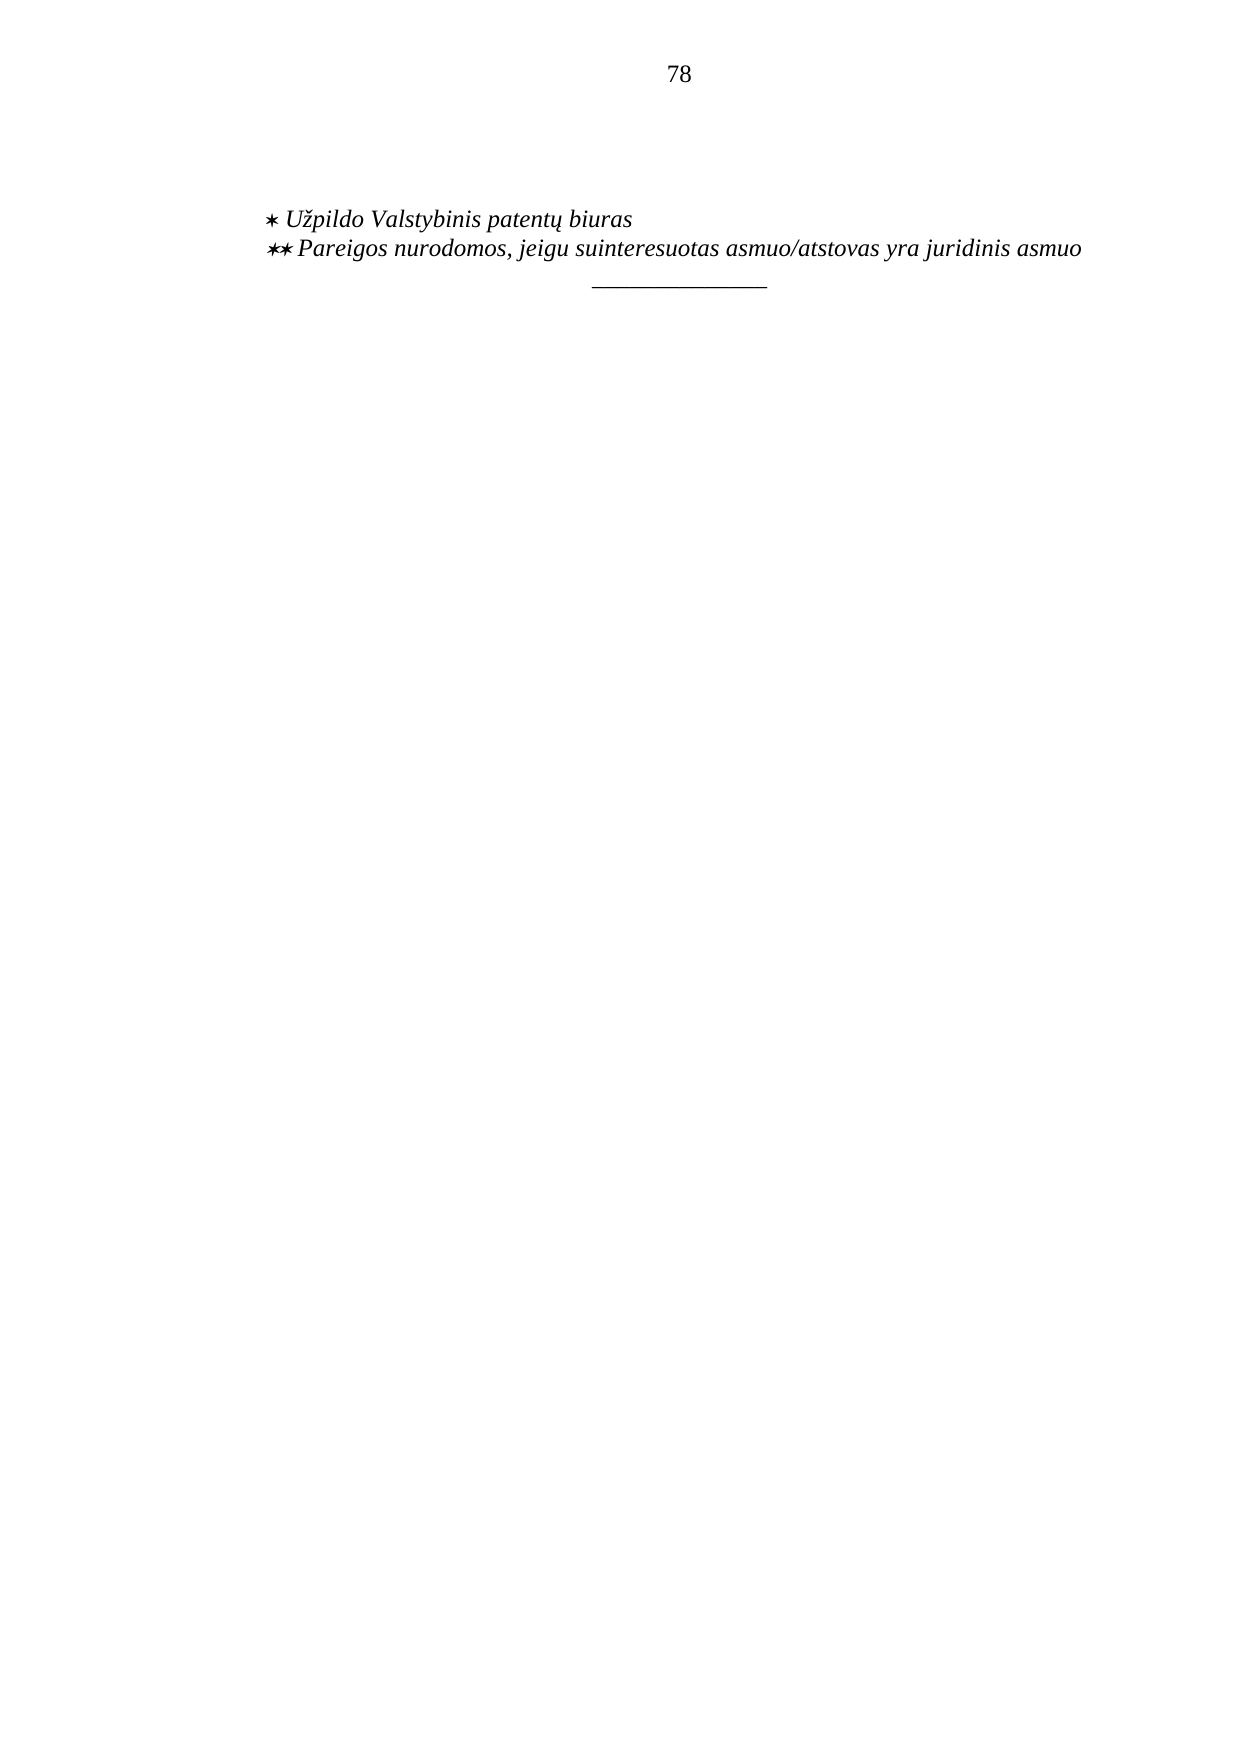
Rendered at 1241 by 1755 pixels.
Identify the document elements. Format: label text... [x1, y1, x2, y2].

text  Užpildo Valstybinis patentų biuras [192, 204, 1181, 233]
text ______________ [177, 262, 1181, 291]
text  Pareigos nurodomos, jeigu suinteresuotas asmuo/atstovas yra juridinis asmuo [192, 233, 1181, 262]
